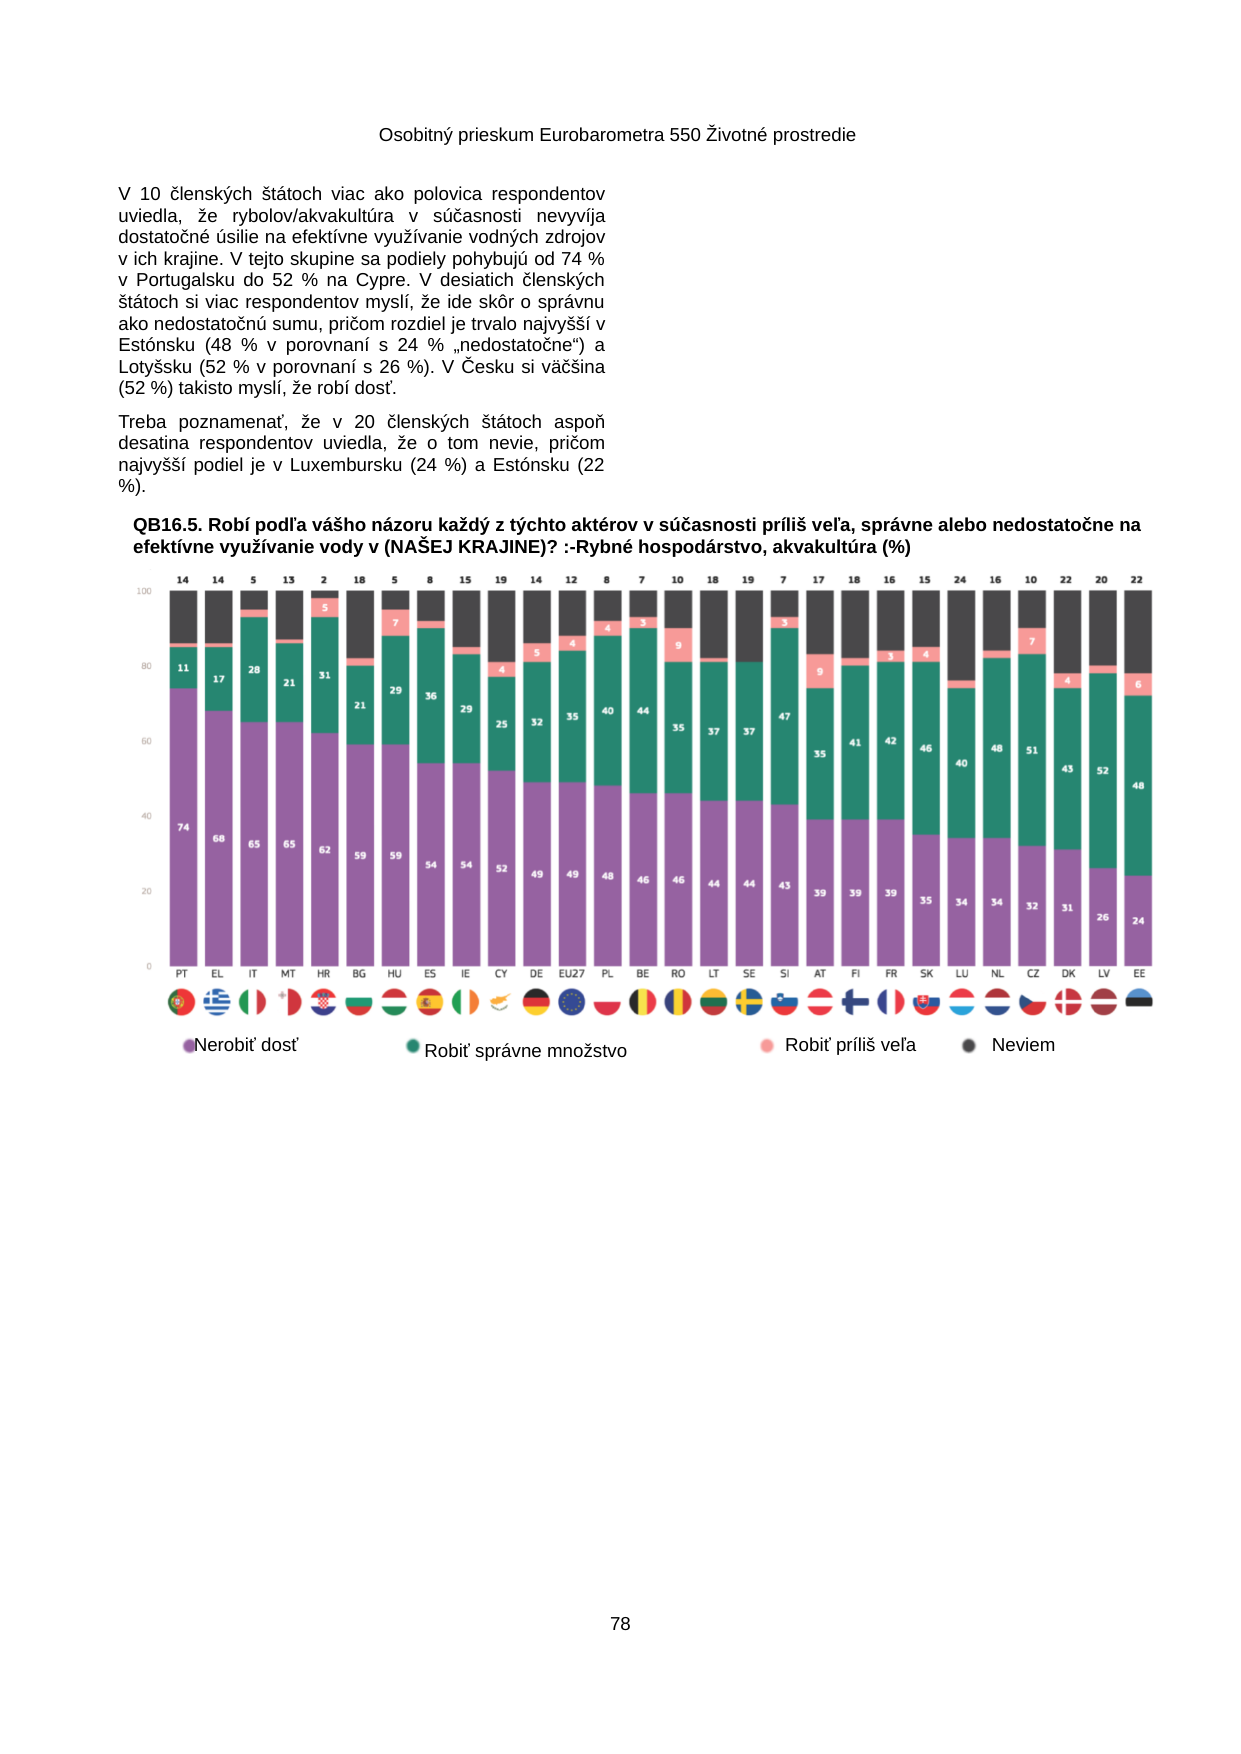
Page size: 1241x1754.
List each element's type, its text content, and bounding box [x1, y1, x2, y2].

text V 10 členských štátoch viac ako polovica respondentov uviedla, že rybolov/akvakultúra v súčasnosti nevyvíja dostatočné úsilie na efektívne využívanie vodných zdrojov v ich krajine. V tejto skupine sa podiely pohybujú od 74 % v Portugalsku do 52 % na Cypre. V desiatich členských štátoch si viac respondentov myslí, že ide skôr o správnu ako nedostatočnú sumu, pričom rozdiel je trvalo najvyšší v Estónsku (48 % v porovnaní s 24 % „nedostatočne“) a Lotyšsku (52 % v porovnaní s 26 %). V Česku si väčšina (52 %) takisto myslí, že robí dosť. [118, 183, 605, 399]
picture [173, 1035, 978, 1059]
text Treba poznamenať, že v 20 členských štátoch aspoň desatina respondentov uviedla, že o tom nevie, pričom najvyšší podiel je v Luxembursku (24 %) a Estónsku (22 %). [118, 411, 605, 497]
picture [125, 569, 1170, 1024]
